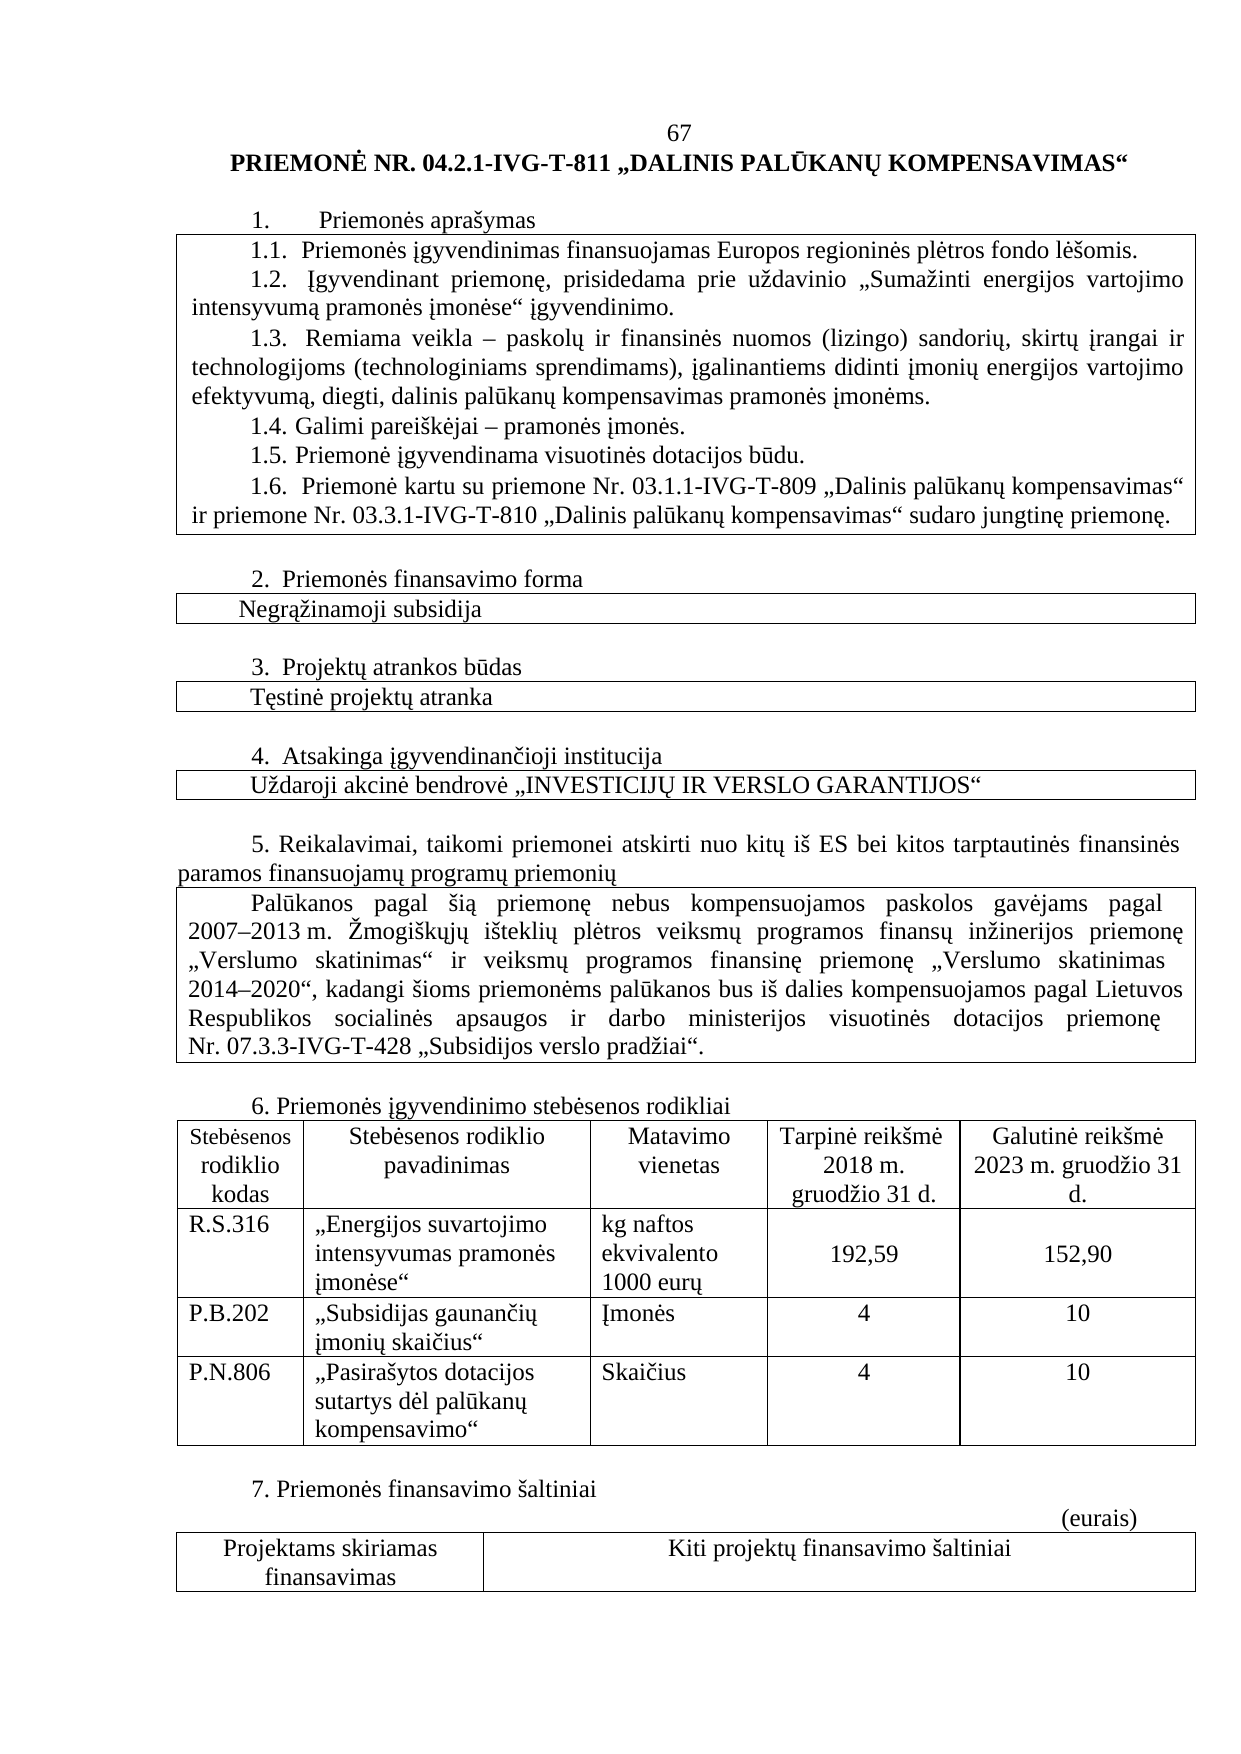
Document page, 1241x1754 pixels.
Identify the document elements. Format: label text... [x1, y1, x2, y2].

table_cell 1.3. Remiama veikla – paskolų ir finansinės nuomos (lizingo) sandorių, skirtų įrangai ir technologijoms (technologiniams sprendimams), įgalinantiems didinti įmonių energijos vartojimo efektyvumą, diegti, dalinis palūkanų kompensavimas pramonės įmonėms. [177, 324, 1195, 411]
text 1. Priemonės aprašymas [177, 205, 1181, 234]
table_header Stebėsenos rodiklio pavadinimas [304, 1121, 590, 1208]
table_cell 10 [961, 1298, 1195, 1356]
table_cell 192,59 [768, 1209, 959, 1297]
text 4. Atsakinga įgyvendinančioji institucija [251, 741, 1181, 769]
table_header Palūkanos pagal šią priemonę nebus kompensuojamos paskolos gavėjams pagal 2007–2013 m. Žmogiškųjų išteklių plėtros veiksmų programos finansų inžinerijos priemonę „Verslumo skatinimas“ ir veiksmų programos finansinę priemonę „Verslumo skatinimas 2014–2020“, kadangi šioms priemonėms palūkanos bus iš dalies kompensuojamos pagal Lietuvos Respublikos socialinės apsaugos ir darbo ministerijos visuotinės dotacijos priemonę Nr. 07.3.3-IVG-T-428 „Subsidijos verslo pradžiai“. [177, 888, 1195, 1062]
text 7. Priemonės finansavimo šaltiniai [251, 1474, 1181, 1503]
text PRIEMONĖ NR. 04.2.1-IVG-T-811 „DALINIS PALŪKANŲ KOMPENSAVIMAS“ [177, 148, 1181, 176]
table_header Kiti projektų finansavimo šaltiniai [484, 1533, 1195, 1591]
table_cell 152,90 [961, 1209, 1195, 1297]
text 5. Reikalavimai, taikomi priemonei atskirti nuo kitų iš ES bei kitos tarptautinės finansinės paramos finansuojamų programų priemonių [177, 829, 1181, 887]
text 2. Priemonės finansavimo forma [251, 564, 1181, 593]
table_header Negrąžinamoji subsidija [177, 594, 1195, 623]
table_header Tęstinė projektų atranka [177, 682, 1195, 711]
table_cell P.B.202 [178, 1298, 303, 1356]
table_cell 10 [961, 1357, 1195, 1445]
table_cell 1.6. Priemonė kartu su priemone Nr. 03.1.1-IVG-T-809 „Dalinis palūkanų kompensavimas“ ir priemone Nr. 03.3.1-IVG-T-810 „Dalinis palūkanų kompensavimas“ sudaro jungtinę priemonę. [177, 471, 1195, 534]
table_header Uždaroji akcinė bendrovė „INVESTICIJŲ IR VERSLO GARANTIJOS“ [177, 771, 1195, 799]
table_cell „Subsidijas gaunančių įmonių skaičius“ [304, 1298, 590, 1356]
table_cell 4 [768, 1357, 959, 1445]
table_cell 1.2. Įgyvendinant priemonę, prisidedama prie uždavinio „Sumažinti energijos vartojimo intensyvumą pramonės įmonėse“ įgyvendinimo. [177, 264, 1195, 323]
text 6. Priemonės įgyvendinimo stebėsenos rodikliai [177, 1091, 1181, 1120]
table_cell P.N.806 [178, 1357, 303, 1445]
table_cell 1.4. Galimi pareiškėjai – pramonės įmonės. 1.5. Priemonė įgyvendinama visuotinės dotacijos būdu. [177, 411, 1195, 471]
table_header Tarpinė reikšmė 2018 m. gruodžio 31 d. [768, 1121, 959, 1208]
table_cell kg naftos ekvivalento 1000 eurų [591, 1209, 767, 1297]
text (eurais) [251, 1503, 1181, 1532]
table_cell Įmonės [591, 1298, 767, 1356]
table_header Projektams skiriamas finansavimas [177, 1533, 483, 1591]
table_cell „Energijos suvartojimo intensyvumas pramonės įmonėse“ [304, 1209, 590, 1297]
table_header 1.1. Priemonės įgyvendinimas finansuojamas Europos regioninės plėtros fondo lėšomis. [177, 235, 1195, 264]
table_cell Skaičius [591, 1357, 767, 1445]
table_cell „Pasirašytos dotacijos sutartys dėl palūkanų kompensavimo“ [304, 1357, 590, 1445]
table_header Matavimo vienetas [591, 1121, 767, 1208]
table_cell 4 [768, 1298, 959, 1356]
text 3. Projektų atrankos būdas [251, 652, 1181, 681]
table_cell R.S.316 [178, 1209, 303, 1297]
table_header Galutinė reikšmė 2023 m. gruodžio 31 d. [961, 1121, 1195, 1208]
table_header Stebėsenos rodiklio kodas [178, 1121, 303, 1208]
